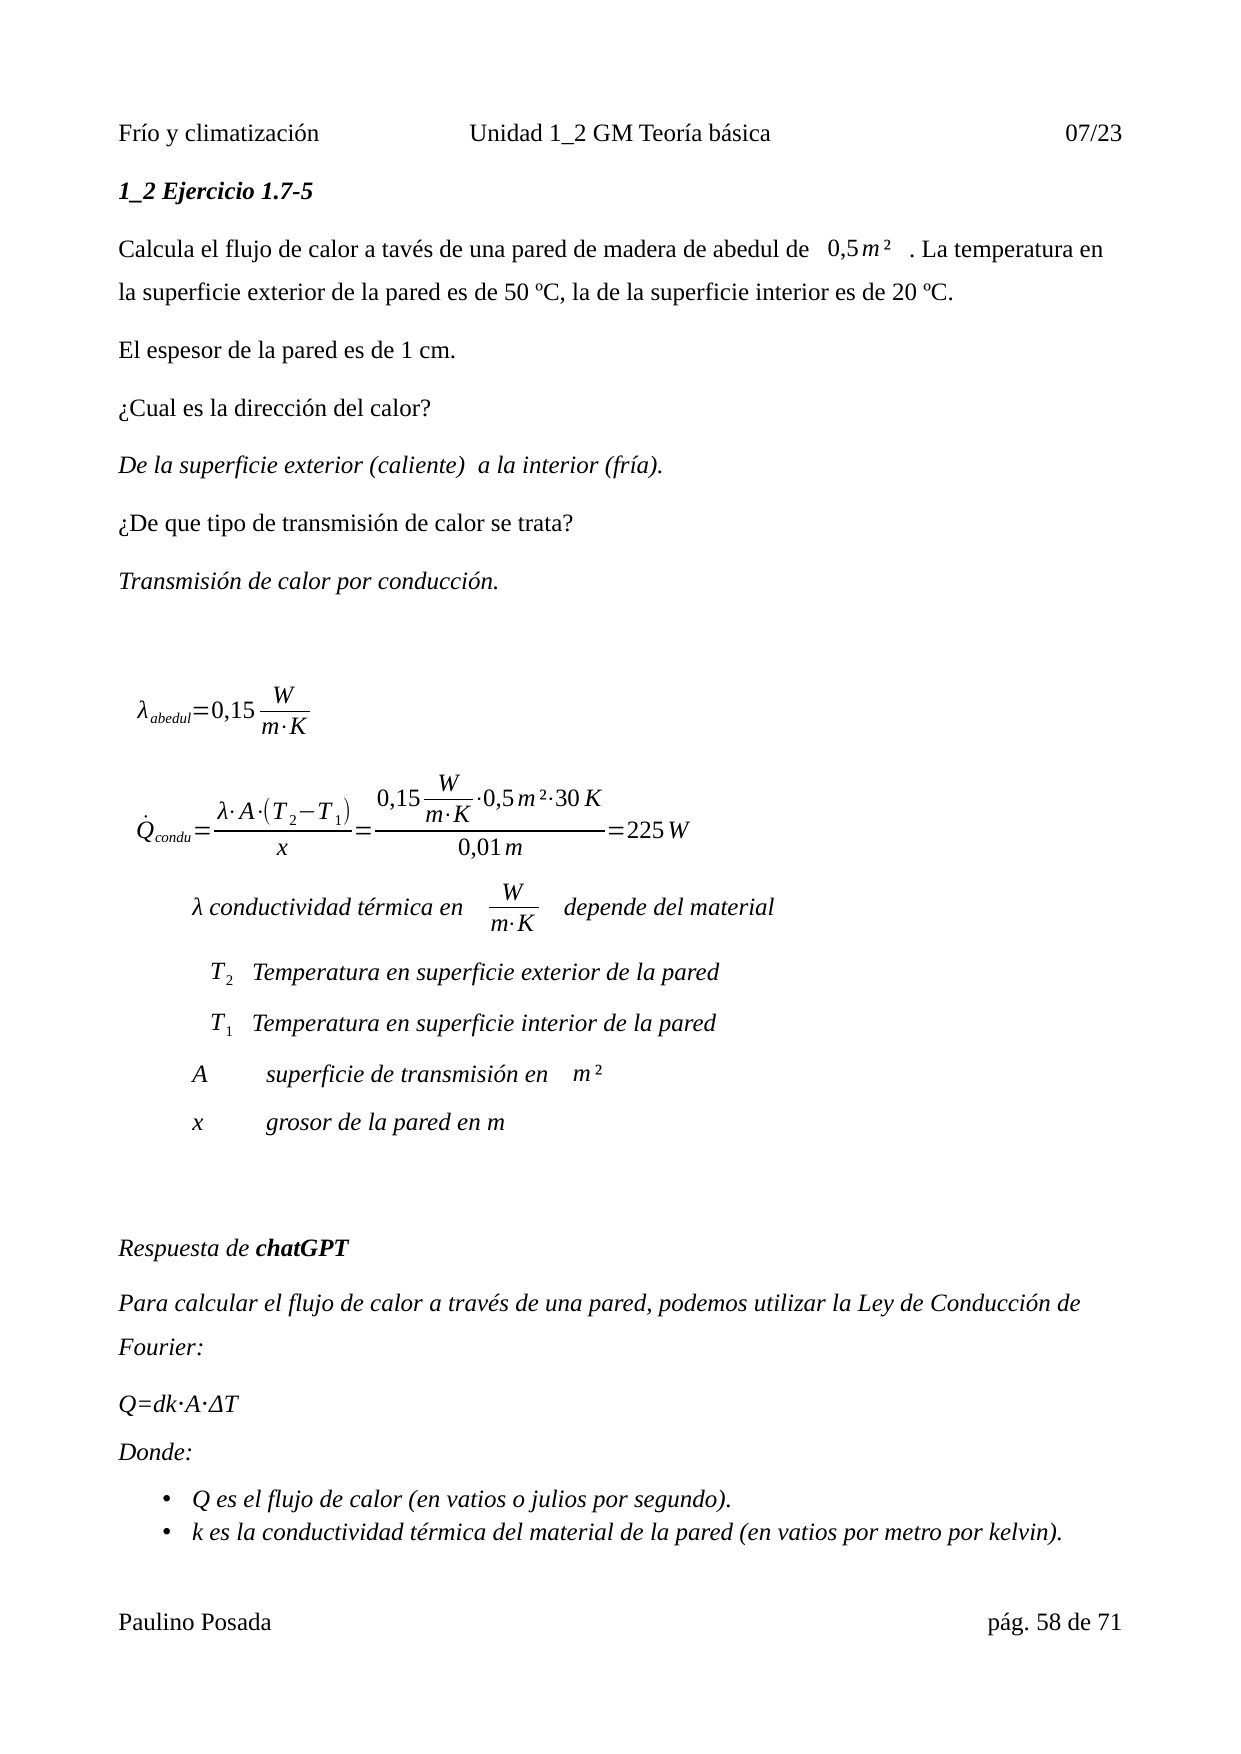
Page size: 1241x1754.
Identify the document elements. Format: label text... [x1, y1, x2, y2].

list Q es el flujo de calor (en vatios o julios por segundo). [162, 1484, 1122, 1513]
text Calcula el flujo de calor a tavés de una pared de madera de abedul de. La temperatura en la superficie exterior de la pared es de 50 ºC, la de la superficie interior es de 20 ºC. [118, 234, 1122, 306]
list k es la conductividad térmica del material de la pared (en vatios por metro por kelvin). [162, 1517, 1122, 1546]
text A superficie de transmisión en [118, 1059, 1122, 1088]
text Para calcular el flujo de calor a través de una pared, podemos utilizar la Ley de Conducción de Fourier: [118, 1288, 1122, 1360]
text ¿Cual es la dirección del calor? [118, 393, 1122, 421]
text 1_2 Ejercicio 1.7-5 [118, 176, 1122, 205]
text Donde: [118, 1437, 1122, 1466]
text x grosor de la pared en m [118, 1107, 1122, 1135]
text El espesor de la pared es de 1 cm. [118, 335, 1122, 364]
text λ conductividad térmica en depende del material [118, 879, 1122, 938]
text De la superficie exterior (caliente) a la interior (fría). [118, 450, 1122, 479]
text ¿De que tipo de transmisión de calor se trata? [118, 508, 1122, 537]
text Temperatura en superficie exterior de la pared [118, 957, 1122, 989]
text Transmisión de calor por conducción. [118, 566, 1122, 594]
text Respuesta de chatGPT [118, 1233, 1122, 1262]
text Q=dk⋅A⋅ΔT​ [118, 1389, 1122, 1418]
text Temperatura en superficie interior de la pared [118, 1008, 1122, 1040]
